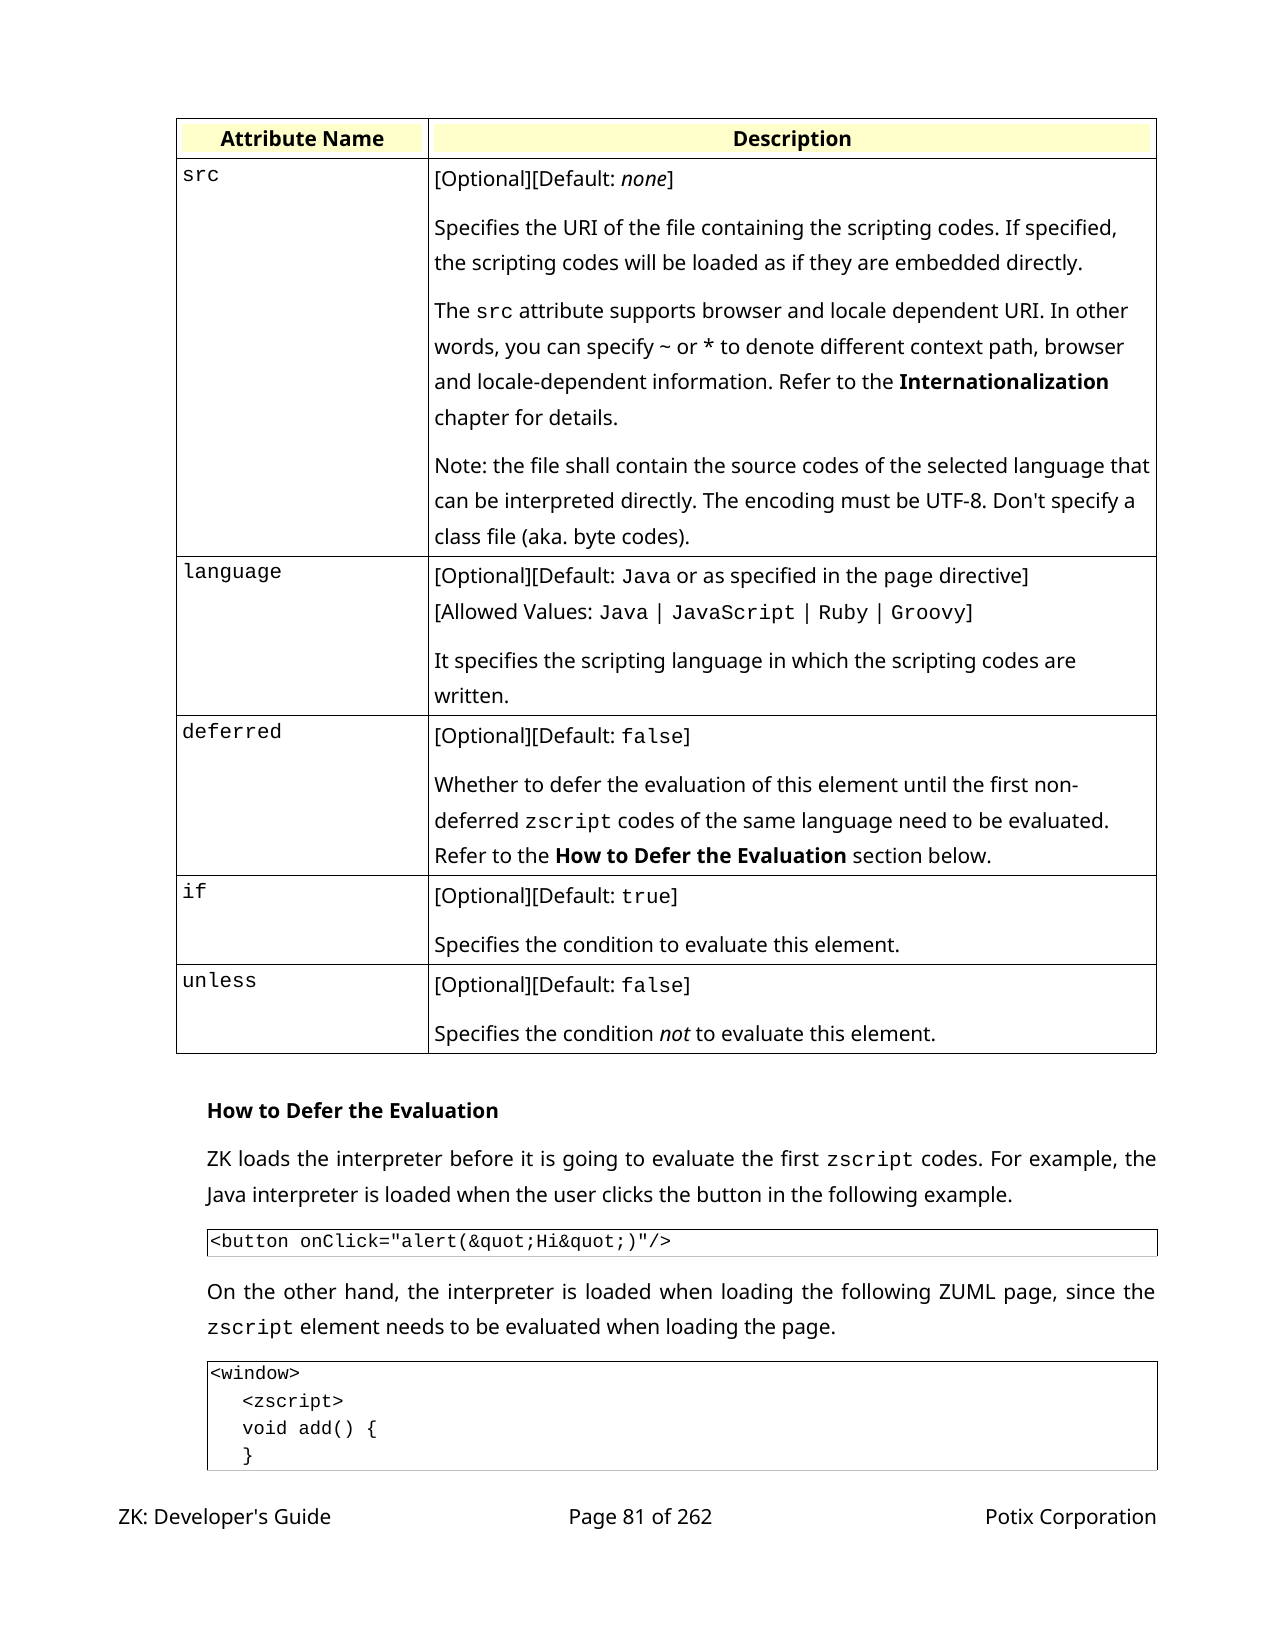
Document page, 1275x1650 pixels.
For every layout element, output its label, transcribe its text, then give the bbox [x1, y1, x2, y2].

text <zscript> [208, 1388, 1157, 1413]
table_cell [Optional][Default: none] Specifies the URI of the file containing the scripting codes. If specified, the scripting codes will be loaded as if they are embedded directly. The src attribute supports browser and locale dependent URI. In other words, you can specify ~ or * to denote different context path, browser and locale-dependent information. Refer to the Internationalization chapter for details. Note: the file shall contain the source codes of the selected language that can be interpreted directly. The encoding must be UTF-8. Don't specify a class file (aka. byte codes). [429, 159, 1156, 556]
table_cell deferred [177, 716, 428, 875]
table_header Description [429, 119, 1156, 158]
table_cell [Optional][Default: false] Specifies the condition not to evaluate this element. [429, 965, 1156, 1053]
text } [208, 1443, 1157, 1470]
table_cell unless [177, 965, 428, 1053]
table_cell language [177, 557, 428, 715]
table_cell [Optional][Default: true] Specifies the condition to evaluate this element. [429, 876, 1156, 964]
table_cell if [177, 876, 428, 964]
text void add() { [208, 1416, 1157, 1440]
text On the other hand, the interpreter is loaded when loading the following ZUML page, since the zscript element needs to be evaluated when loading the page. [207, 1277, 1157, 1341]
text <button onClick="alert(&quot;Hi&quot;)"/> [208, 1230, 1157, 1256]
subtitle How to Defer the Evaluation [207, 1096, 1157, 1124]
table_cell [Optional][Default: Java or as specified in the page directive] [Allowed Values: Java | JavaScript | Ruby | Groovy] It specifies the scripting language in which the scripting codes are written. [429, 557, 1156, 715]
text ZK loads the interpreter before it is going to evaluate the first zscript codes. For example, the Java interpreter is loaded when the user clicks the button in the following example. [207, 1144, 1157, 1208]
table_header Attribute Name [177, 119, 428, 158]
table_cell src [177, 159, 428, 556]
text <window> [208, 1362, 1157, 1386]
table_cell [Optional][Default: false] Whether to defer the evaluation of this element until the first non-deferred zscript codes of the same language need to be evaluated. Refer to the How to Defer the Evaluation section below. [429, 716, 1156, 875]
